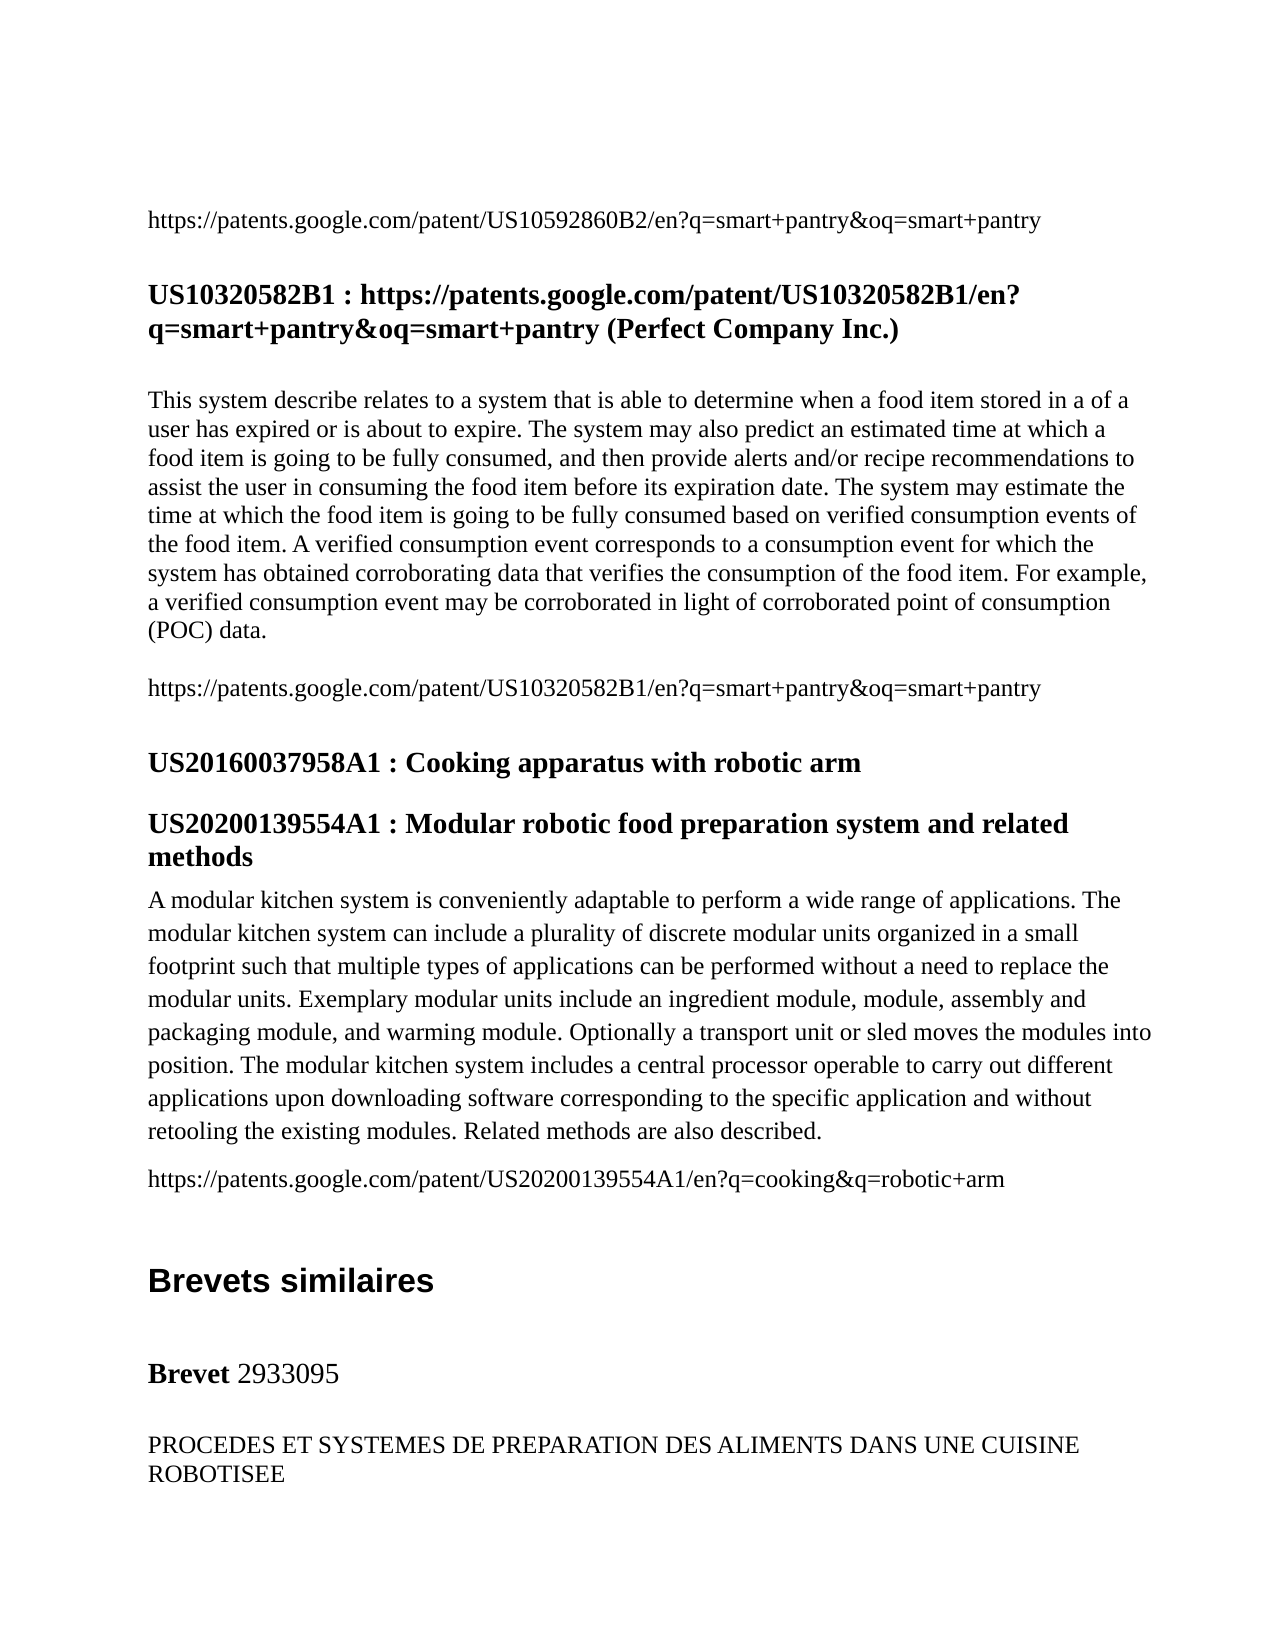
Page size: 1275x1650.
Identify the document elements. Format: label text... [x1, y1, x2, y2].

subtitle Brevets similaires [148, 1261, 1157, 1300]
subtitle US20200139554A1 : Modular robotic food preparation system and related methods [148, 806, 1157, 873]
text PROCEDES ET SYSTEMES DE PREPARATION DES ALIMENTS DANS UNE CUISINE ROBOTISEE [148, 1431, 1157, 1488]
subtitle US20160037958A1 : Cooking apparatus with robotic arm [148, 745, 1157, 779]
text https://patents.google.com/patent/US20200139554A1/en?q=cooking&q=robotic+arm [148, 1164, 1157, 1193]
subtitle Brevet 2933095 [148, 1356, 1157, 1389]
text https://patents.google.com/patent/US10592860B2/en?q=smart+pantry&oq=smart+pantry [148, 205, 1157, 234]
text https://patents.google.com/patent/US10320582B1/en?q=smart+pantry&oq=smart+pantry [148, 673, 1157, 702]
subtitle US10320582B1 : https://patents.google.com/patent/US10320582B1/en?q=smart+pantry&oq=smart+pantry (Perfect Company Inc.) [148, 277, 1157, 344]
text This system describe relates to a system that is able to determine when a food item stored in a of a user has expired or is about to expire. The system may also predict an estimated time at which a food item is going to be fully consumed, and then provide alerts and/or recipe recommendations to assist the user in consuming the food item before its expiration date. The system may estimate the time at which the food item is going to be fully consumed based on verified consumption events of the food item. A verified consumption event corresponds to a consumption event for which the system has obtained corroborating data that verifies the consumption of the food item. For example, a verified consumption event may be corroborated in light of corroborated point of consumption (POC) data. [148, 386, 1157, 644]
text A modular kitchen system is conveniently adaptable to perform a wide range of applications. The modular kitchen system can include a plurality of discrete modular units organized in a small footprint such that multiple types of applications can be performed without a need to replace the modular units. Exemplary modular units include an ingredient module, module, assembly and packaging module, and warming module. Optionally a transport unit or sled moves the modules into position. The modular kitchen system includes a central processor operable to carry out different applications upon downloading software corresponding to the specific application and without retooling the existing modules. Related methods are also described. [148, 885, 1157, 1145]
